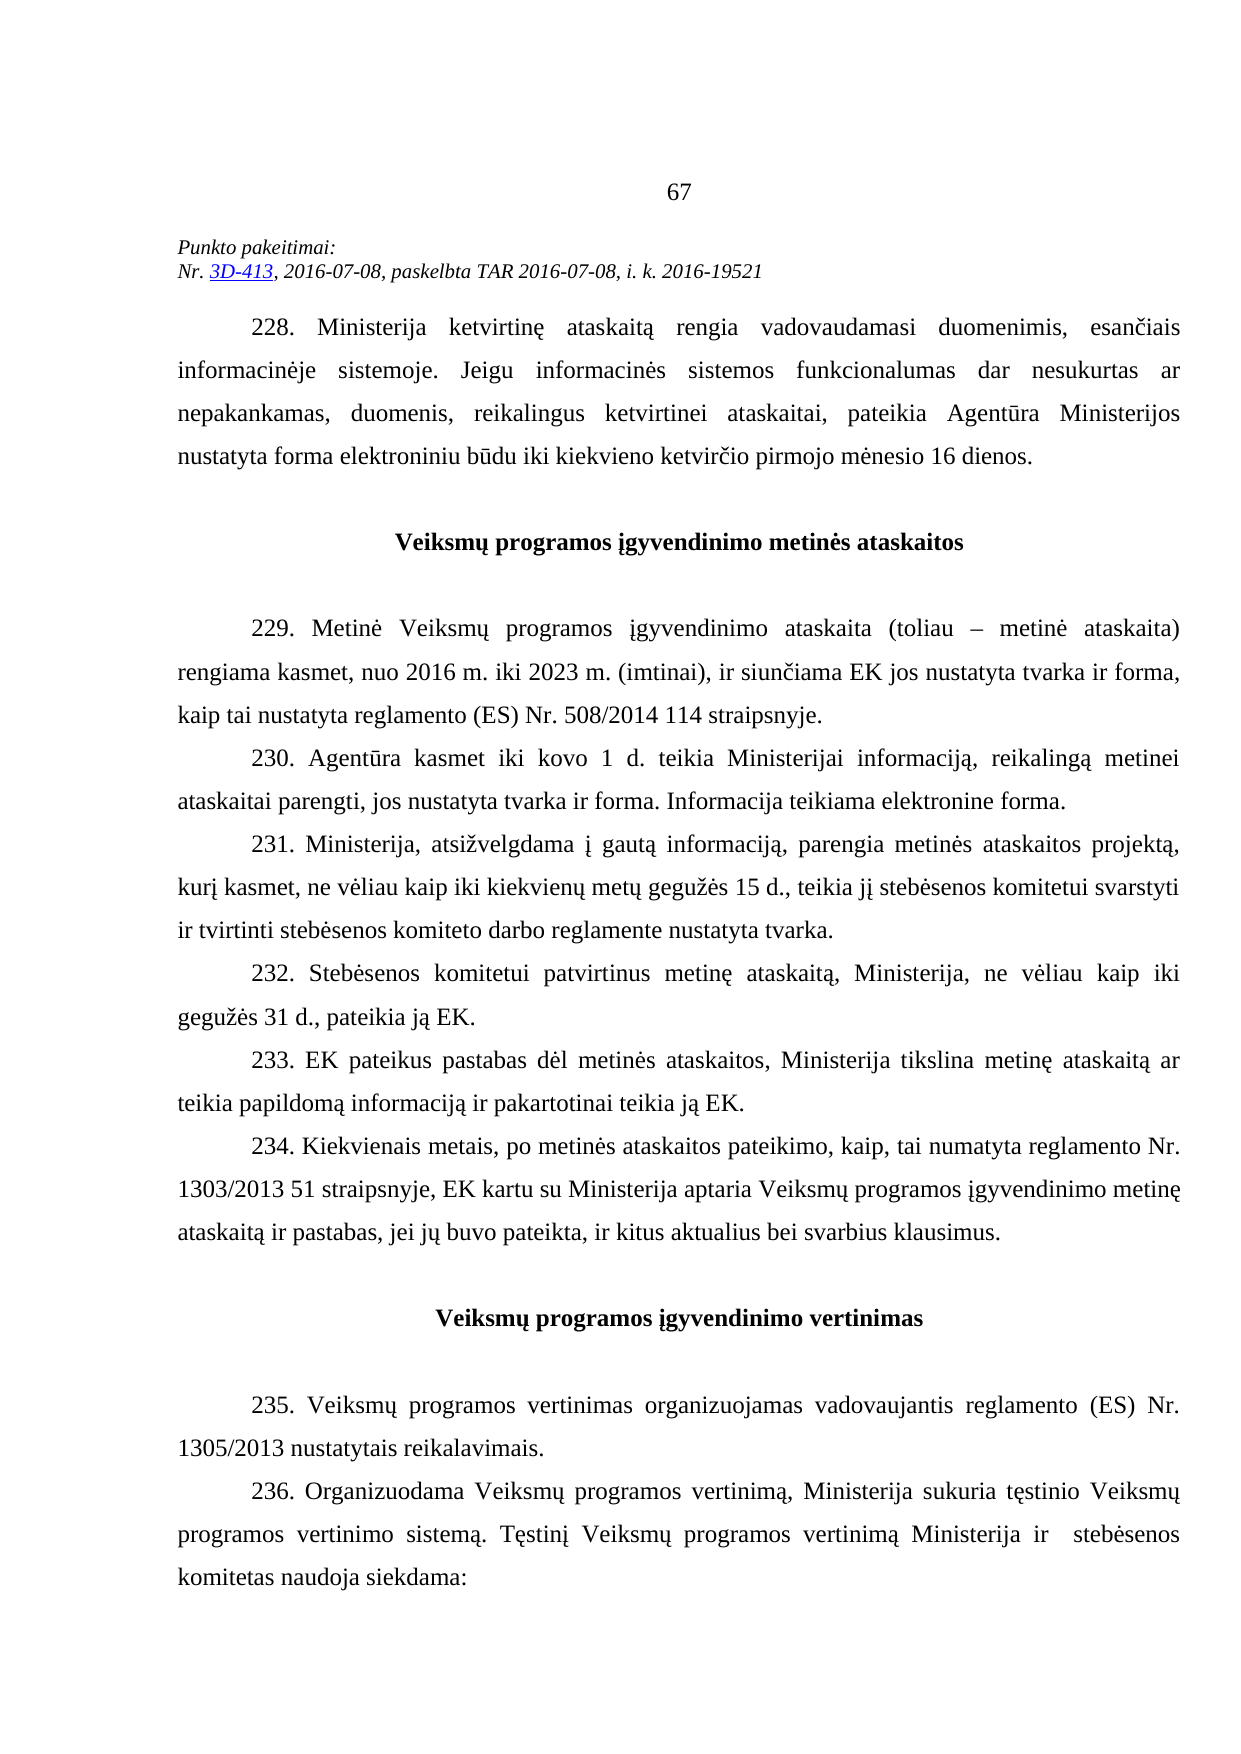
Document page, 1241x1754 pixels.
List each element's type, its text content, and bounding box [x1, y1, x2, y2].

text 234. Kiekvienais metais, po metinės ataskaitos pateikimo, kaip, tai numatyta reglamento Nr. 1303/2013 51 straipsnyje, EK kartu su Ministerija aptaria Veiksmų programos įgyvendinimo metinę ataskaitą ir pastabas, jei jų buvo pateikta, ir kitus aktualius bei svarbius klausimus. [177, 1131, 1181, 1246]
text 231. Ministerija, atsižvelgdama į gautą informaciją, parengia metinės ataskaitos projektą, kurį kasmet, ne vėliau kaip iki kiekvienų metų gegužės 15 d., teikia jį stebėsenos komitetui svarstyti ir tvirtinti stebėsenos komiteto darbo reglamente nustatyta tvarka. [177, 829, 1181, 944]
text Veiksmų programos įgyvendinimo vertinimas [177, 1303, 1181, 1332]
text Punkto pakeitimai: [177, 235, 1181, 259]
text 229. Metinė Veiksmų programos įgyvendinimo ataskaita (toliau – metinė ataskaita) rengiama kasmet, nuo 2016 m. iki 2023 m. (imtinai), ir siunčiama EK jos nustatyta tvarka ir forma, kaip tai nustatyta reglamento (ES) Nr. 508/2014 114 straipsnyje. [177, 613, 1181, 728]
text 228. Ministerija ketvirtinę ataskaitą rengia vadovaudamasi duomenimis, esančiais informacinėje sistemoje. Jeigu informacinės sistemos funkcionalumas dar nesukurtas ar nepakankamas, duomenis, reikalingus ketvirtinei ataskaitai, pateikia Agentūra Ministerijos nustatyta forma elektroniniu būdu iki kiekvieno ketvirčio pirmojo mėnesio 16 dienos. [177, 312, 1181, 470]
text Veiksmų programos įgyvendinimo metinės ataskaitos [177, 527, 1181, 556]
text 233. EK pateikus pastabas dėl metinės ataskaitos, Ministerija tikslina metinę ataskaitą ar teikia papildomą informaciją ir pakartotinai teikia ją EK. [177, 1045, 1181, 1117]
text 232. Stebėsenos komitetui patvirtinus metinę ataskaitą, Ministerija, ne vėliau kaip iki gegužės 31 d., pateikia ją EK. [177, 958, 1181, 1030]
text 230. Agentūra kasmet iki kovo 1 d. teikia Ministerijai informaciją, reikalingą metinei ataskaitai parengti, jos nustatyta tvarka ir forma. Informacija teikiama elektronine forma. [177, 743, 1181, 815]
text Nr. 3D-413, 2016-07-08, paskelbta TAR 2016-07-08, i. k. 2016-19521 [177, 259, 1181, 283]
text 235. Veiksmų programos vertinimas organizuojamas vadovaujantis reglamento (ES) Nr. 1305/2013 nustatytais reikalavimais. [177, 1390, 1181, 1462]
text 236. Organizuodama Veiksmų programos vertinimą, Ministerija sukuria tęstinio Veiksmų programos vertinimo sistemą. Tęstinį Veiksmų programos vertinimą Ministerija ir stebėsenos komitetas naudoja siekdama: [177, 1476, 1181, 1591]
